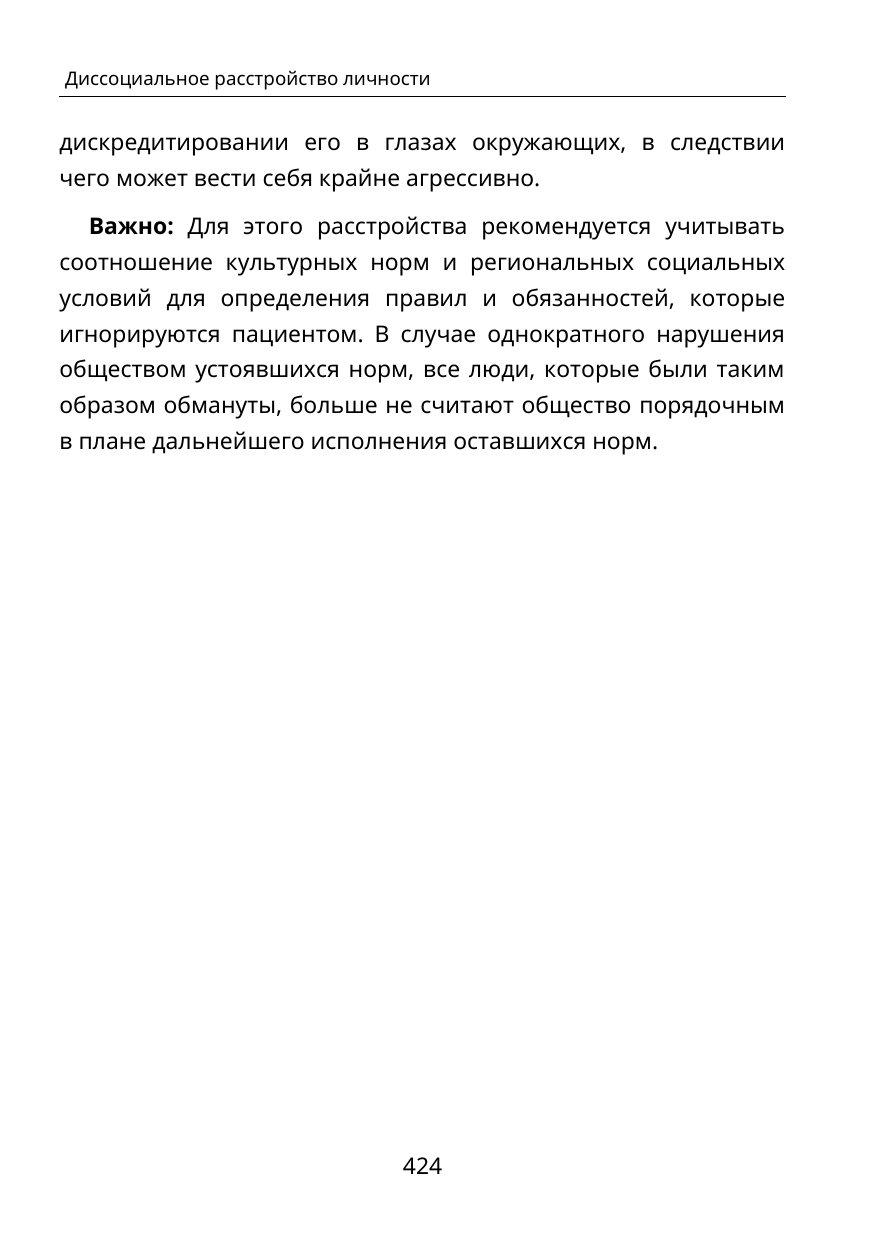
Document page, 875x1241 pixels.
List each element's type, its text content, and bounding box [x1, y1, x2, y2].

text дискредитировании его в глазах окружающих, в следствии чего может вести себя крайне агрессивно. [59, 126, 786, 193]
text Важно: Для этого расстройства рекомендуется учитывать соотношение культурных норм и региональных социальных условий для определения правил и обязанностей, которые игнорируются пациентом. В случае однократного нарушения обществом устоявшихся норм, все люди, которые были таким образом обмануты, больше не считают общество порядочным в плане дальнейшего исполнения оставшихся норм. [59, 210, 786, 457]
